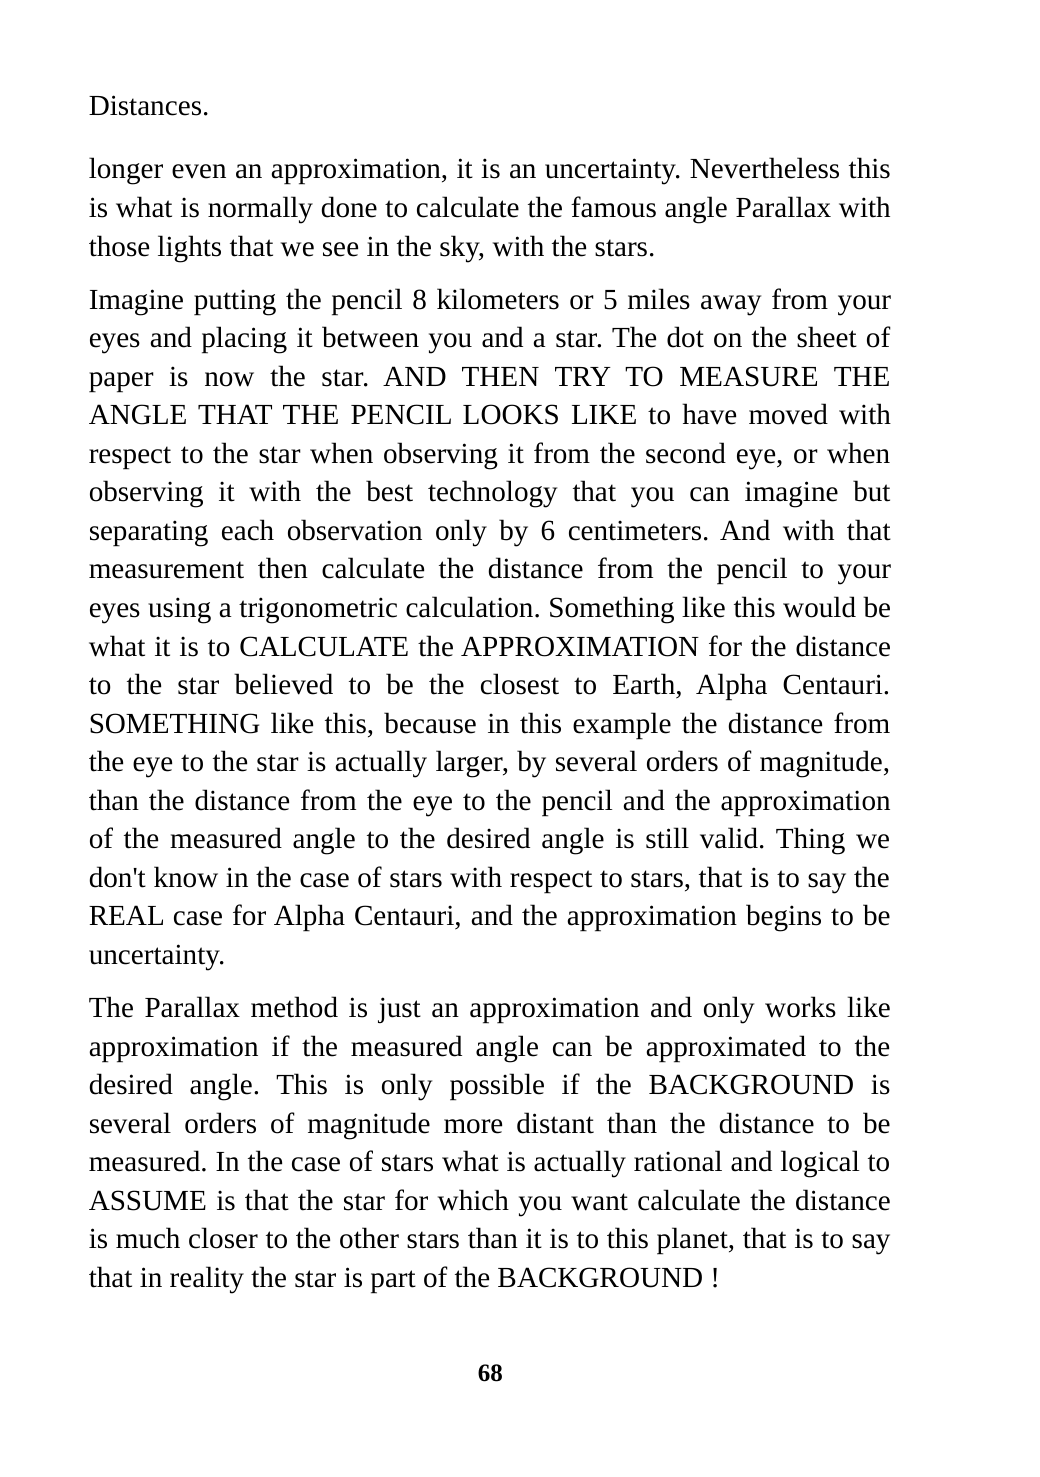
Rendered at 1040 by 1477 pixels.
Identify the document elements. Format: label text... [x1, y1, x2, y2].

text The Parallax method is just an approximation and only works like approximation if the measured angle can be approximated to the desired angle. This is only possible if the BACKGROUND is several orders of magnitude more distant than the distance to be measured. In the case of stars what is actually rational and logical to ASSUME is that the star for which you want calculate the distance is much closer to the other stars than it is to this planet, that is to say that in reality the star is part of the BACKGROUND ! [88, 990, 892, 1293]
text longer even an approximation, it is an uncertainty. Nevertheless this is what is normally done to calculate the famous angle Parallax with those lights that we see in the sky, with the stars. [88, 152, 892, 262]
text Imagine putting the pencil 8 kilometers or 5 miles away from your eyes and placing it between you and a star. The dot on the sheet of paper is now the star. AND THEN TRY TO MEASURE THE ANGLE THAT THE PENCIL LOOKS LIKE to have moved with respect to the star when observing it from the second eye, or when observing it with the best technology that you can imagine but separating each observation only by 6 centimeters. And with that measurement then calculate the distance from the pencil to your eyes using a trigonometric calculation. Something like this would be what it is to CALCULATE the APPROXIMATION for the distance to the star believed to be the closest to Earth, Alpha Centauri. SOMETHING like this, because in this example the distance from the eye to the star is actually larger, by several orders of magnitude, than the distance from the eye to the pencil and the approximation of the measured angle to the desired angle is still valid. Thing we don't know in the case of stars with respect to stars, that is to say the REAL case for Alpha Centauri, and the approximation begins to be uncertainty. [88, 282, 892, 971]
